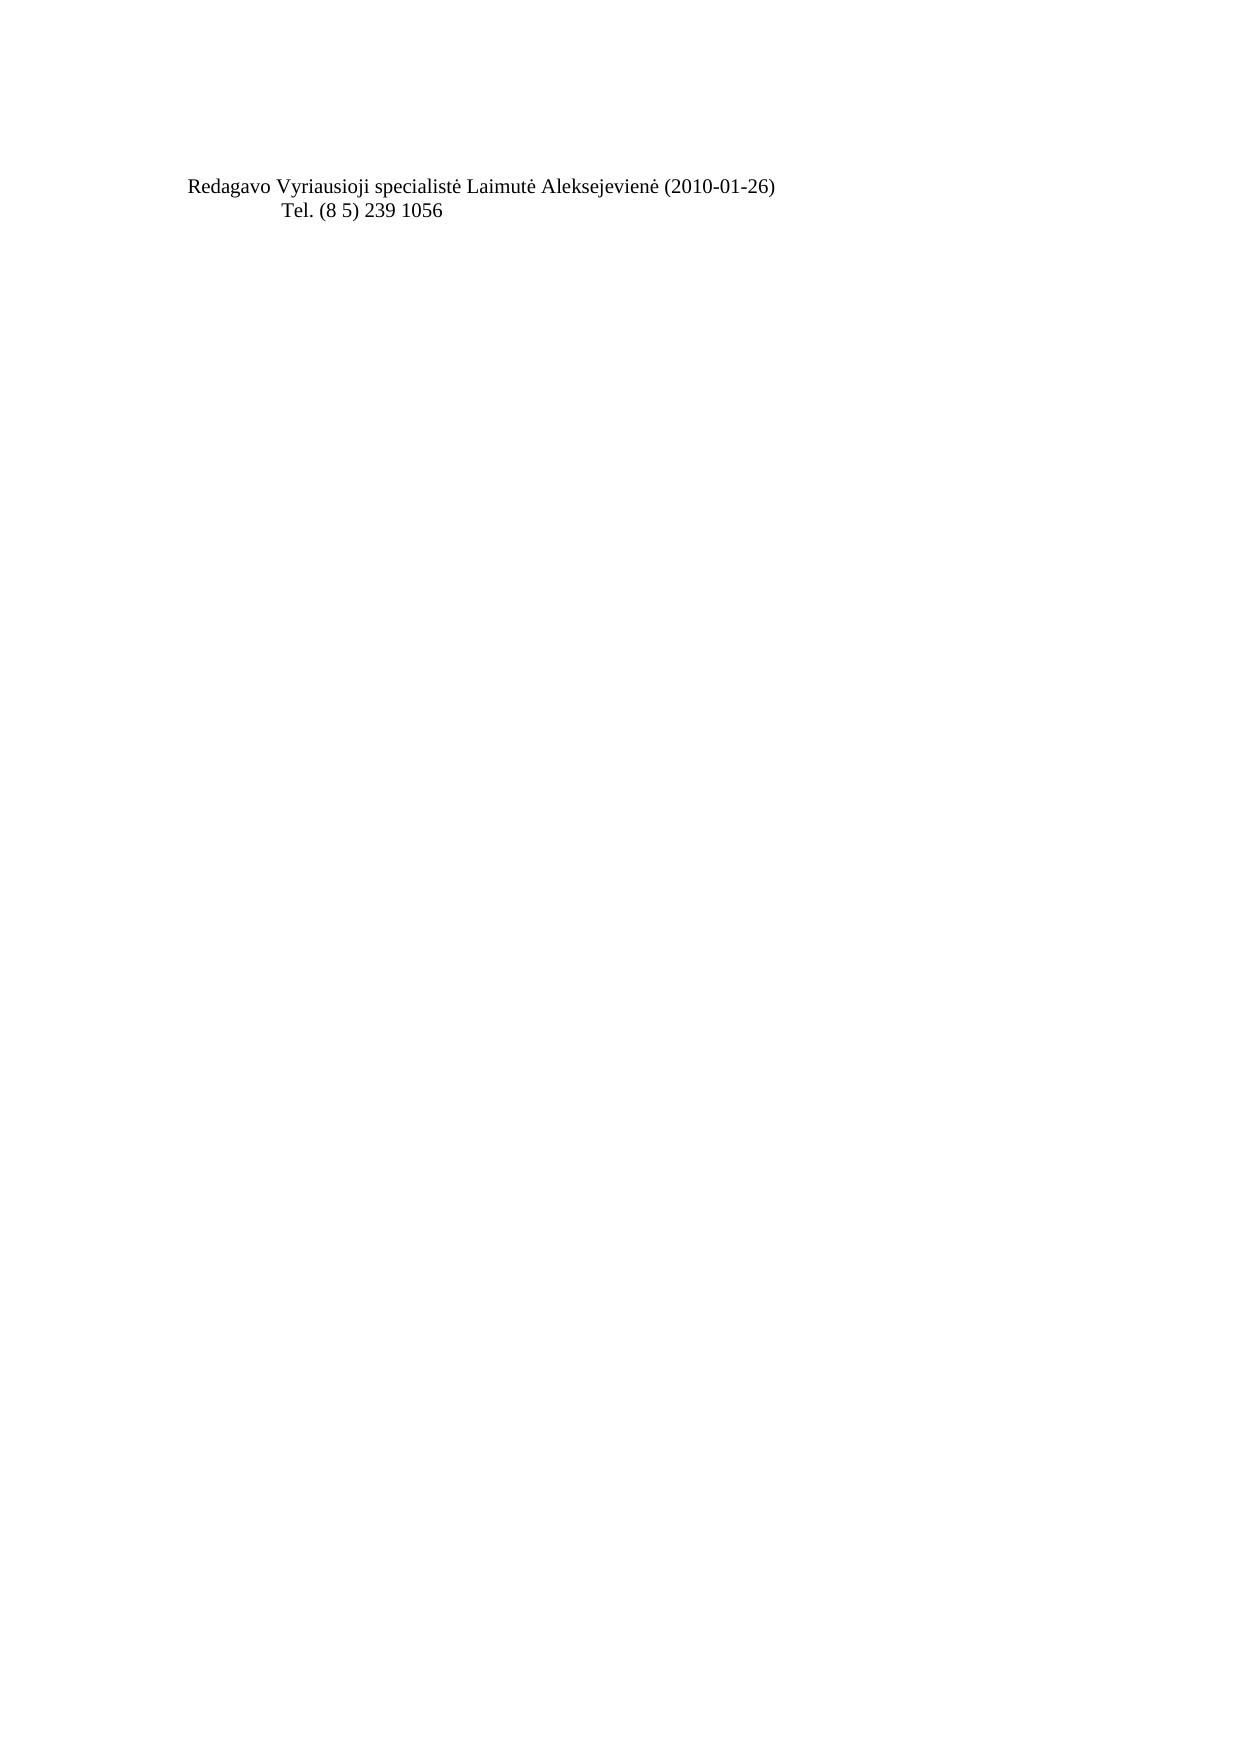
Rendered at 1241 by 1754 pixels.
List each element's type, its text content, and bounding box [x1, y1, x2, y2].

text Redagavo Vyriausioji specialistė Laimutė Aleksejevienė (2010-01-26) [187, 174, 1053, 198]
text Tel. (8 5) 239 1056 [187, 198, 1053, 222]
